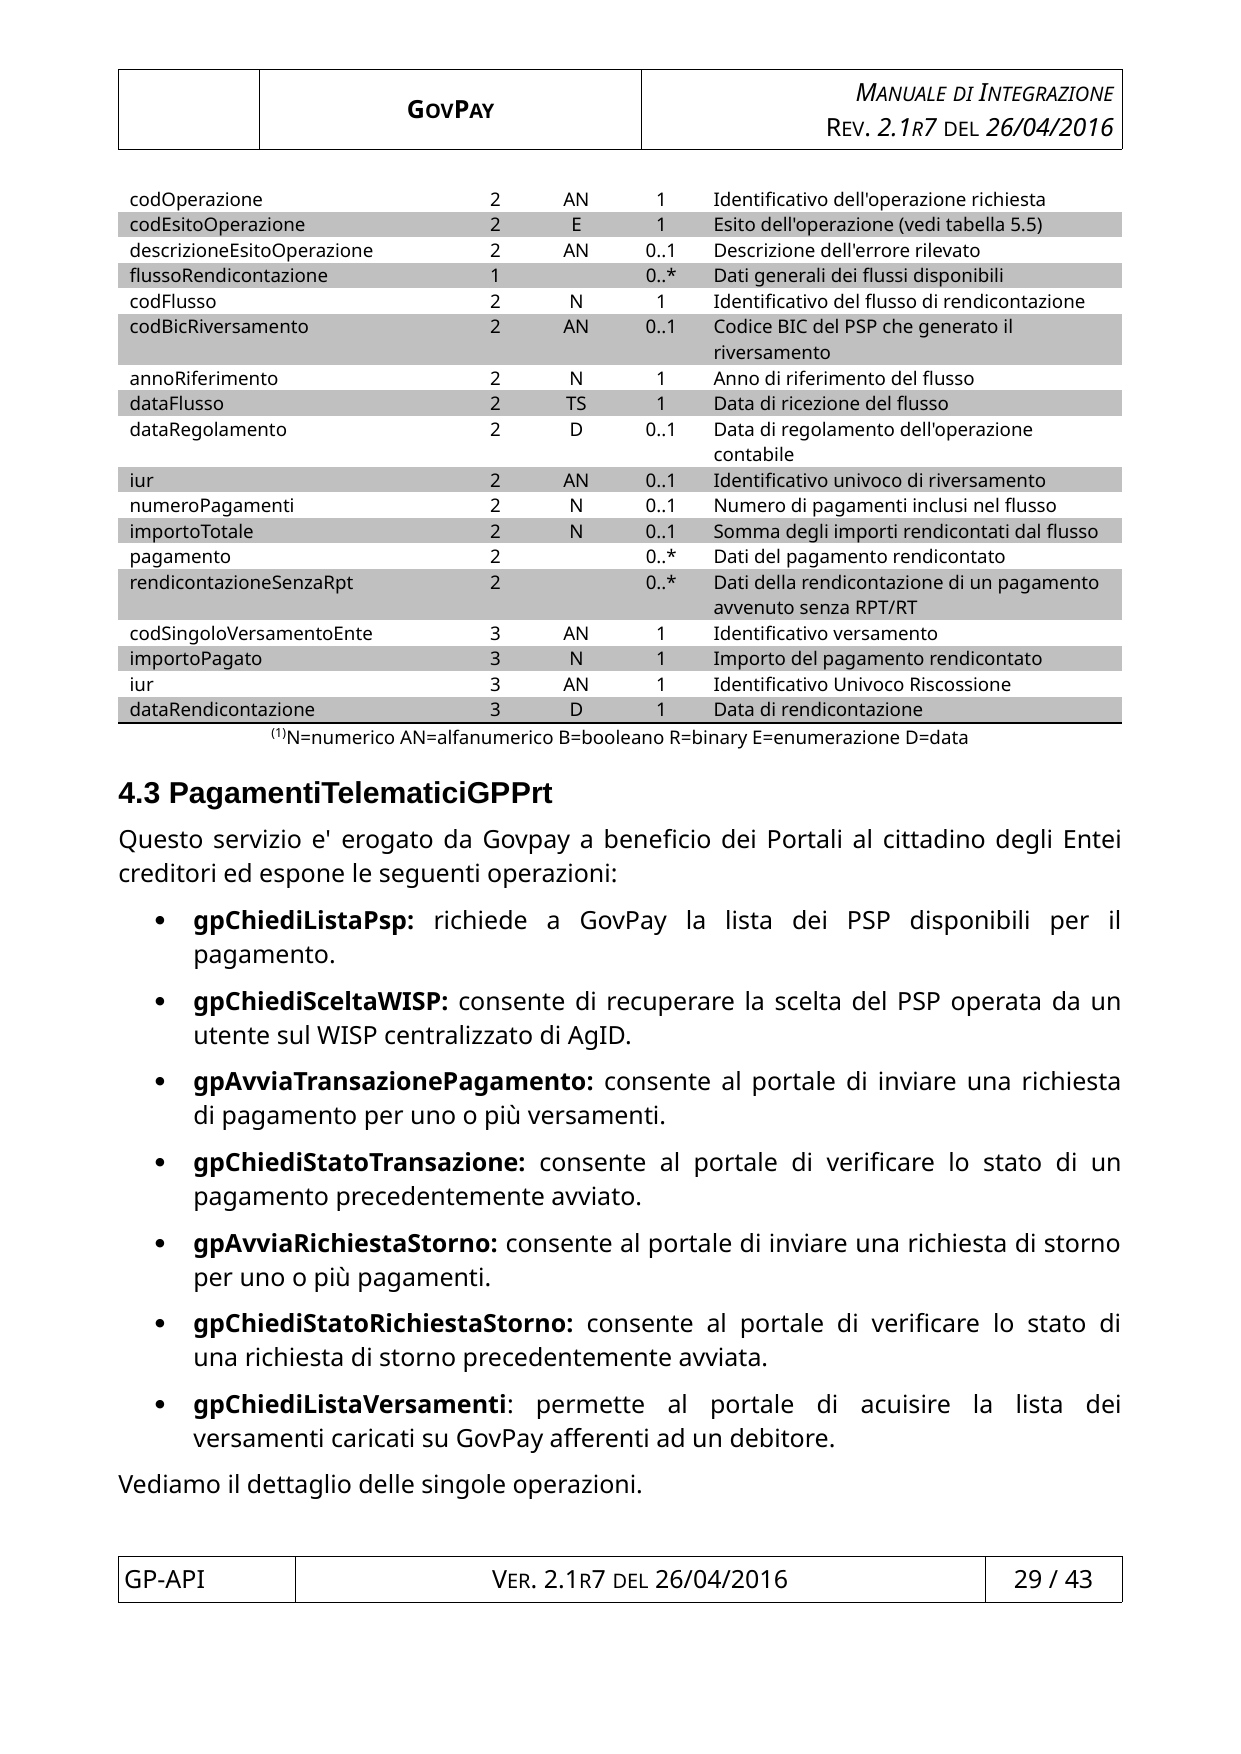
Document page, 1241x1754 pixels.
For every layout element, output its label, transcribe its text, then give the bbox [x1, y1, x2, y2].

table_cell 1 [458, 263, 532, 288]
table_cell 2 [458, 237, 532, 263]
table_cell iur [118, 467, 458, 492]
table_cell AN [532, 671, 620, 697]
table_cell Identificativo versamento [702, 620, 1122, 646]
table_cell dataRegolamento [118, 416, 458, 467]
table_cell descrizioneEsitoOperazione [118, 237, 458, 263]
table_cell [532, 263, 620, 288]
table_cell Numero di pagamenti inclusi nel flusso [702, 493, 1122, 518]
table_cell [532, 544, 620, 569]
table_cell codOperazione [118, 186, 458, 212]
table_cell 0..* [620, 263, 702, 288]
table_cell numeroPagamenti [118, 493, 458, 518]
table_cell 1 [620, 671, 702, 697]
table_cell Data di ricezione del flusso [702, 390, 1122, 416]
table_cell 2 [458, 544, 532, 569]
table_cell Anno di riferimento del flusso [702, 365, 1122, 390]
table_cell 2 [458, 314, 532, 365]
table_cell Importo del pagamento rendicontato [702, 646, 1122, 671]
table_cell Descrizione dell'errore rilevato [702, 237, 1122, 263]
list gpChiediListaVersamenti: permette al portale di acuisire la lista dei versamenti caricati su GovPay afferenti ad un debitore. [156, 1386, 1122, 1454]
table_cell annoRiferimento [118, 365, 458, 390]
subtitle PagamentiTelematiciGPPrt [118, 775, 1122, 809]
table_cell rendicontazioneSenzaRpt [118, 569, 458, 620]
table_cell 1 [620, 646, 702, 671]
table_cell importoTotale [118, 518, 458, 543]
table_cell D [532, 697, 620, 722]
table_cell 0..1 [620, 314, 702, 365]
table_cell 3 [458, 671, 532, 697]
text (1)N=numerico AN=alfanumerico B=booleano R=binary E=enumerazione D=data [118, 724, 1122, 750]
table_cell 2 [458, 569, 532, 620]
table_cell 0..1 [620, 467, 702, 492]
table_cell codSingoloVersamentoEnte [118, 620, 458, 646]
table_cell Identificativo Univoco Riscossione [702, 671, 1122, 697]
list gpAvviaRichiestaStorno: consente al portale di inviare una richiesta di storno per uno o più pagamenti. [156, 1225, 1122, 1293]
table_cell 1 [620, 186, 702, 212]
table_cell importoPagato [118, 646, 458, 671]
table_cell AN [532, 620, 620, 646]
table_cell Dati della rendicontazione di un pagamento avvenuto senza RPT/RT [702, 569, 1122, 620]
table_cell flussoRendicontazione [118, 263, 458, 288]
table_cell AN [532, 186, 620, 212]
table_cell AN [532, 467, 620, 492]
table_cell Esito dell'operazione (vedi tabella 5.5) [702, 212, 1122, 237]
table_cell Dati del pagamento rendicontato [702, 544, 1122, 569]
table_cell N [532, 365, 620, 390]
table_cell D [532, 416, 620, 467]
table_cell Identificativo del flusso di rendicontazione [702, 288, 1122, 314]
text Questo servizio e' erogato da Govpay a beneficio dei Portali al cittadino degli Entei creditori ed espone le seguenti operazioni: [118, 822, 1122, 890]
list gpChiediListaPsp: richiede a GovPay la lista dei PSP disponibili per il pagamento. [156, 903, 1122, 971]
table_cell 1 [620, 620, 702, 646]
table_cell Data di rendicontazione [702, 697, 1122, 722]
list gpChiediStatoRichiestaStorno: consente al portale di verificare lo stato di una richiesta di storno precedentemente avviata. [156, 1306, 1122, 1374]
table_cell 1 [620, 212, 702, 237]
table_cell [532, 569, 620, 620]
table_cell dataRendicontazione [118, 697, 458, 722]
table_cell codEsitoOperazione [118, 212, 458, 237]
table_cell 2 [458, 288, 532, 314]
table_cell AN [532, 314, 620, 365]
table_cell 1 [620, 365, 702, 390]
table_cell E [532, 212, 620, 237]
list gpChiediStatoTransazione: consente al portale di verificare lo stato di un pagamento precedentemente avviato. [156, 1144, 1122, 1213]
table_cell Dati generali dei flussi disponibili [702, 263, 1122, 288]
table_cell N [532, 518, 620, 543]
table_cell 0..1 [620, 493, 702, 518]
table_cell 0..1 [620, 518, 702, 543]
table_cell Somma degli importi rendicontati dal flusso [702, 518, 1122, 543]
text Vediamo il dettaglio delle singole operazioni. [118, 1467, 1122, 1501]
list gpChiediSceltaWISP: consente di recuperare la scelta del PSP operata da un utente sul WISP centralizzato di AgID. [156, 983, 1122, 1051]
table_cell dataFlusso [118, 390, 458, 416]
table_cell 3 [458, 620, 532, 646]
table_cell TS [532, 390, 620, 416]
list gpAvviaTransazionePagamento: consente al portale di inviare una richiesta di pagamento per uno o più versamenti. [156, 1064, 1122, 1132]
table_cell 2 [458, 212, 532, 237]
table_cell 3 [458, 646, 532, 671]
table_cell 3 [458, 697, 532, 722]
table_cell N [532, 646, 620, 671]
table_cell Data di regolamento dell'operazione contabile [702, 416, 1122, 467]
table_cell N [532, 288, 620, 314]
table_cell codFlusso [118, 288, 458, 314]
table_cell AN [532, 237, 620, 263]
table_cell codBicRiversamento [118, 314, 458, 365]
table_cell 0..* [620, 544, 702, 569]
table_cell 1 [620, 288, 702, 314]
table_cell 2 [458, 467, 532, 492]
table_cell Codice BIC del PSP che generato il riversamento [702, 314, 1122, 365]
table_cell 2 [458, 493, 532, 518]
table_cell 2 [458, 186, 532, 212]
table_cell 0..1 [620, 237, 702, 263]
table_cell 1 [620, 390, 702, 416]
table_cell 1 [620, 697, 702, 722]
table_cell Identificativo univoco di riversamento [702, 467, 1122, 492]
table_cell 2 [458, 365, 532, 390]
table_cell 0..* [620, 569, 702, 620]
table_cell 2 [458, 518, 532, 543]
table_cell iur [118, 671, 458, 697]
table_cell 2 [458, 390, 532, 416]
table_cell N [532, 493, 620, 518]
table_cell 0..1 [620, 416, 702, 467]
table_cell pagamento [118, 544, 458, 569]
table_cell Identificativo dell'operazione richiesta [702, 186, 1122, 212]
table_cell 2 [458, 416, 532, 467]
